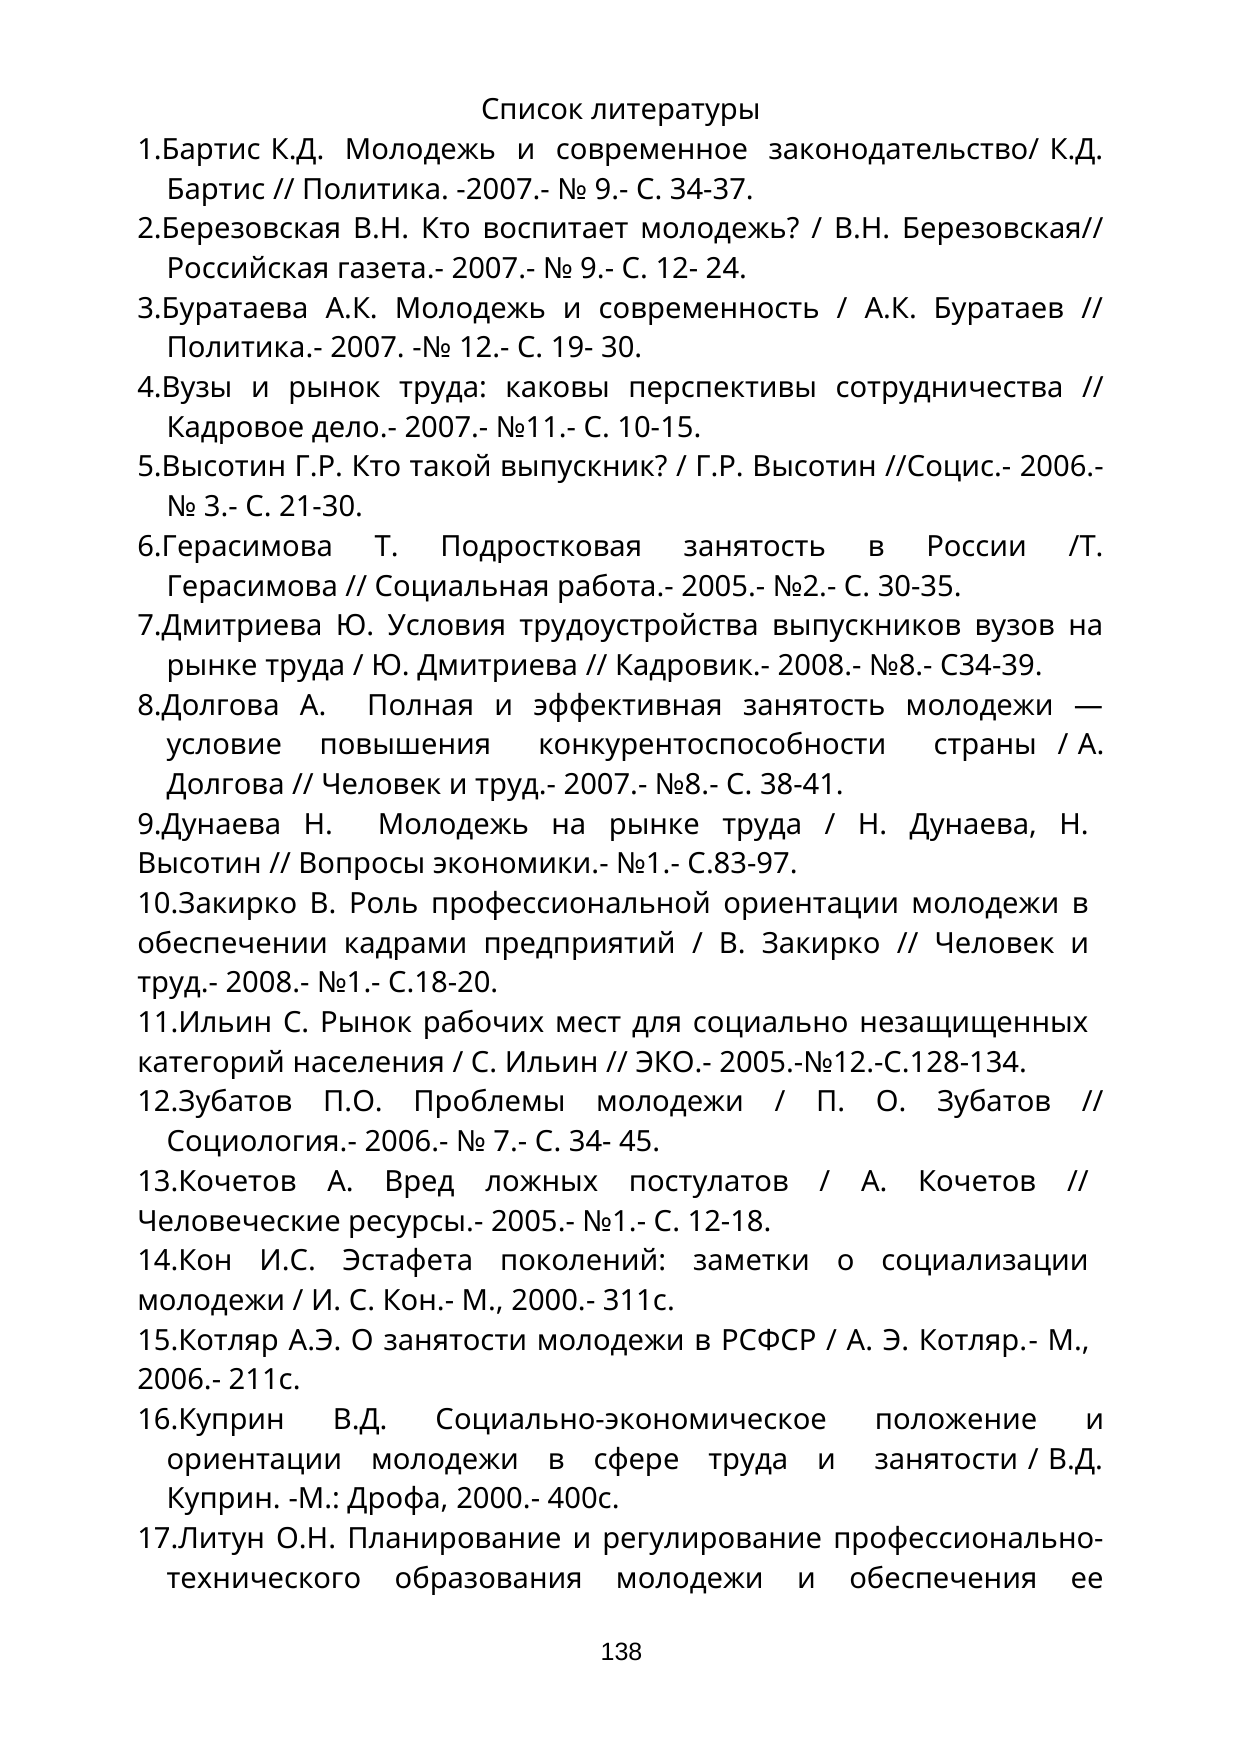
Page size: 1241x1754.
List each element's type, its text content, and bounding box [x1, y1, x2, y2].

text 1.Бартис К.Д. Молодежь и современное законодательство/ К.Д. Бартис // Политика. -2007.- № 9.- С. 34-37. [137, 128, 1104, 208]
text 12.Зубатов П.О. Проблемы молодежи / П. О. Зубатов // Социология.- 2006.- № 7.- С. 34- 45. [137, 1081, 1104, 1160]
text 8.Долгова А. Полная и эффективная занятость молодежи — условие повышения конкурентоспособности страны / А. Долгова // Человек и труд.- 2007.- №8.- С. 38-41. [137, 684, 1104, 803]
text 3.Буратаева А.К. Молодежь и современность / А.К. Буратаев // Политика.- 2007. -№ 12.- С. 19- 30. [137, 287, 1104, 366]
text 5.Высотин Г.Р. Кто такой выпускник? / Г.Р. Высотин //Социс.- 2006.- № 3.- С. 21-30. [137, 446, 1104, 525]
text 2.Березовская В.Н. Кто воспитает молодежь? / В.Н. Березовская// Российская газета.- 2007.- № 9.- С. 12- 24. [137, 208, 1104, 287]
text 15.Котляр А.Э. О занятости молодежи в РСФСР / А. Э. Котляр.- М., 2006.- 211с. [137, 1319, 1089, 1398]
text 14.Кон И.С. Эстафета поколений: заметки о социализации молодежи / И. С. Кон.- М., 2000.- 311с. [137, 1239, 1089, 1319]
text 10.Закирко В. Роль профессиональной ориентации молодежи в обеспечении кадрами предприятий / В. Закирко // Человек и труд.- 2008.- №1.- С.18-20. [137, 882, 1089, 1001]
text 11.Ильин С. Рынок рабочих мест для социально незащищенных категорий населения / С. Ильин // ЭКО.- 2005.-№12.-С.128-134. [137, 1001, 1089, 1081]
text 4.Вузы и рынок труда: каковы перспективы сотрудничества // Кадровое дело.- 2007.- №11.- С. 10-15. [137, 366, 1104, 446]
text 7.Дмитриева Ю. Условия трудоустройства выпускников вузов на рынке труда / Ю. Дмитриева // Кадровик.- 2008.- №8.- С34-39. [137, 604, 1104, 684]
text 16.Куприн В.Д. Социально-экономическое положение и ориентации молодежи в сфере труда и занятости / В.Д. Куприн. -М.: Дрофа, 2000.- 400с. [137, 1398, 1104, 1517]
text 13.Кочетов А. Вред ложных постулатов / А. Кочетов // Человеческие ресурсы.- 2005.- №1.- С. 12-18. [137, 1160, 1089, 1239]
text 9.Дунаева Н. Молодежь на рынке труда / Н. Дунаева, Н. Высотин // Вопросы экономики.- №1.- С.83-97. [137, 803, 1089, 882]
text Список литературы [137, 88, 1104, 128]
text 17.Литун О.Н. Планирование и регулирование профессионально-технического образования молодежи и обеспечения ее [137, 1517, 1104, 1597]
text 6.Герасимова Т. Подростковая занятость в России /Т. Герасимова // Социальная работа.- 2005.- №2.- С. 30-35. [137, 525, 1104, 604]
